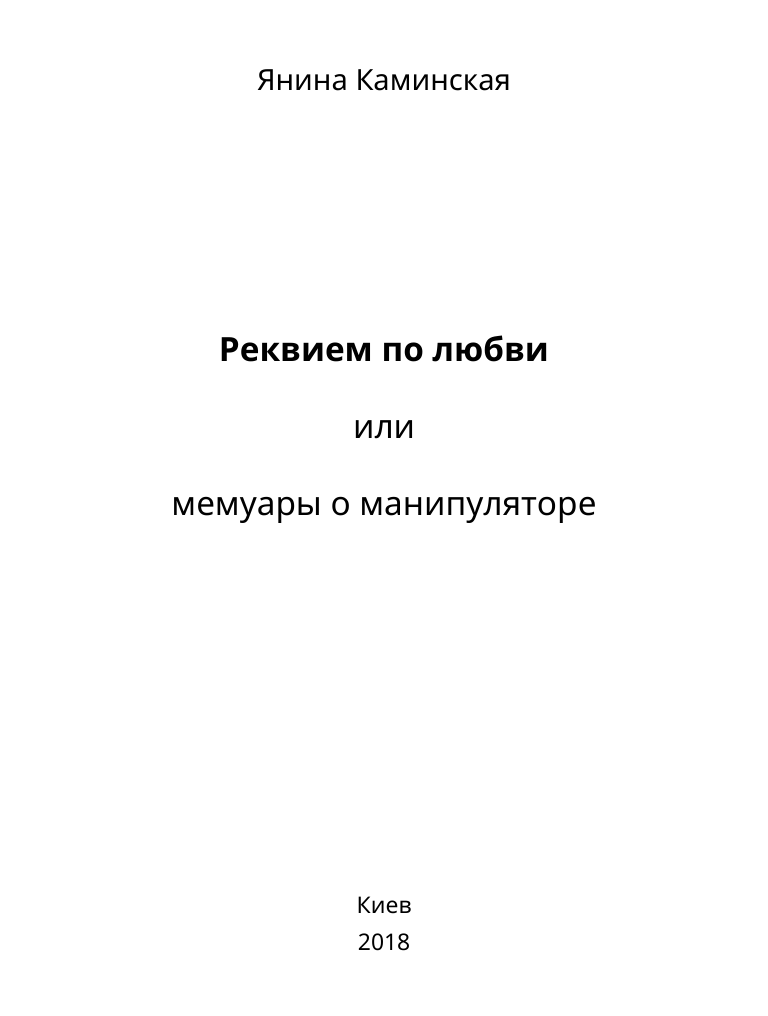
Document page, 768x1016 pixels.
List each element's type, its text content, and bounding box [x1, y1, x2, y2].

text Янина Каминская [238, 59, 529, 99]
text или [88, 402, 679, 448]
text мемуары о манипуляторе [88, 480, 679, 525]
text Реквием по любви [88, 325, 679, 371]
